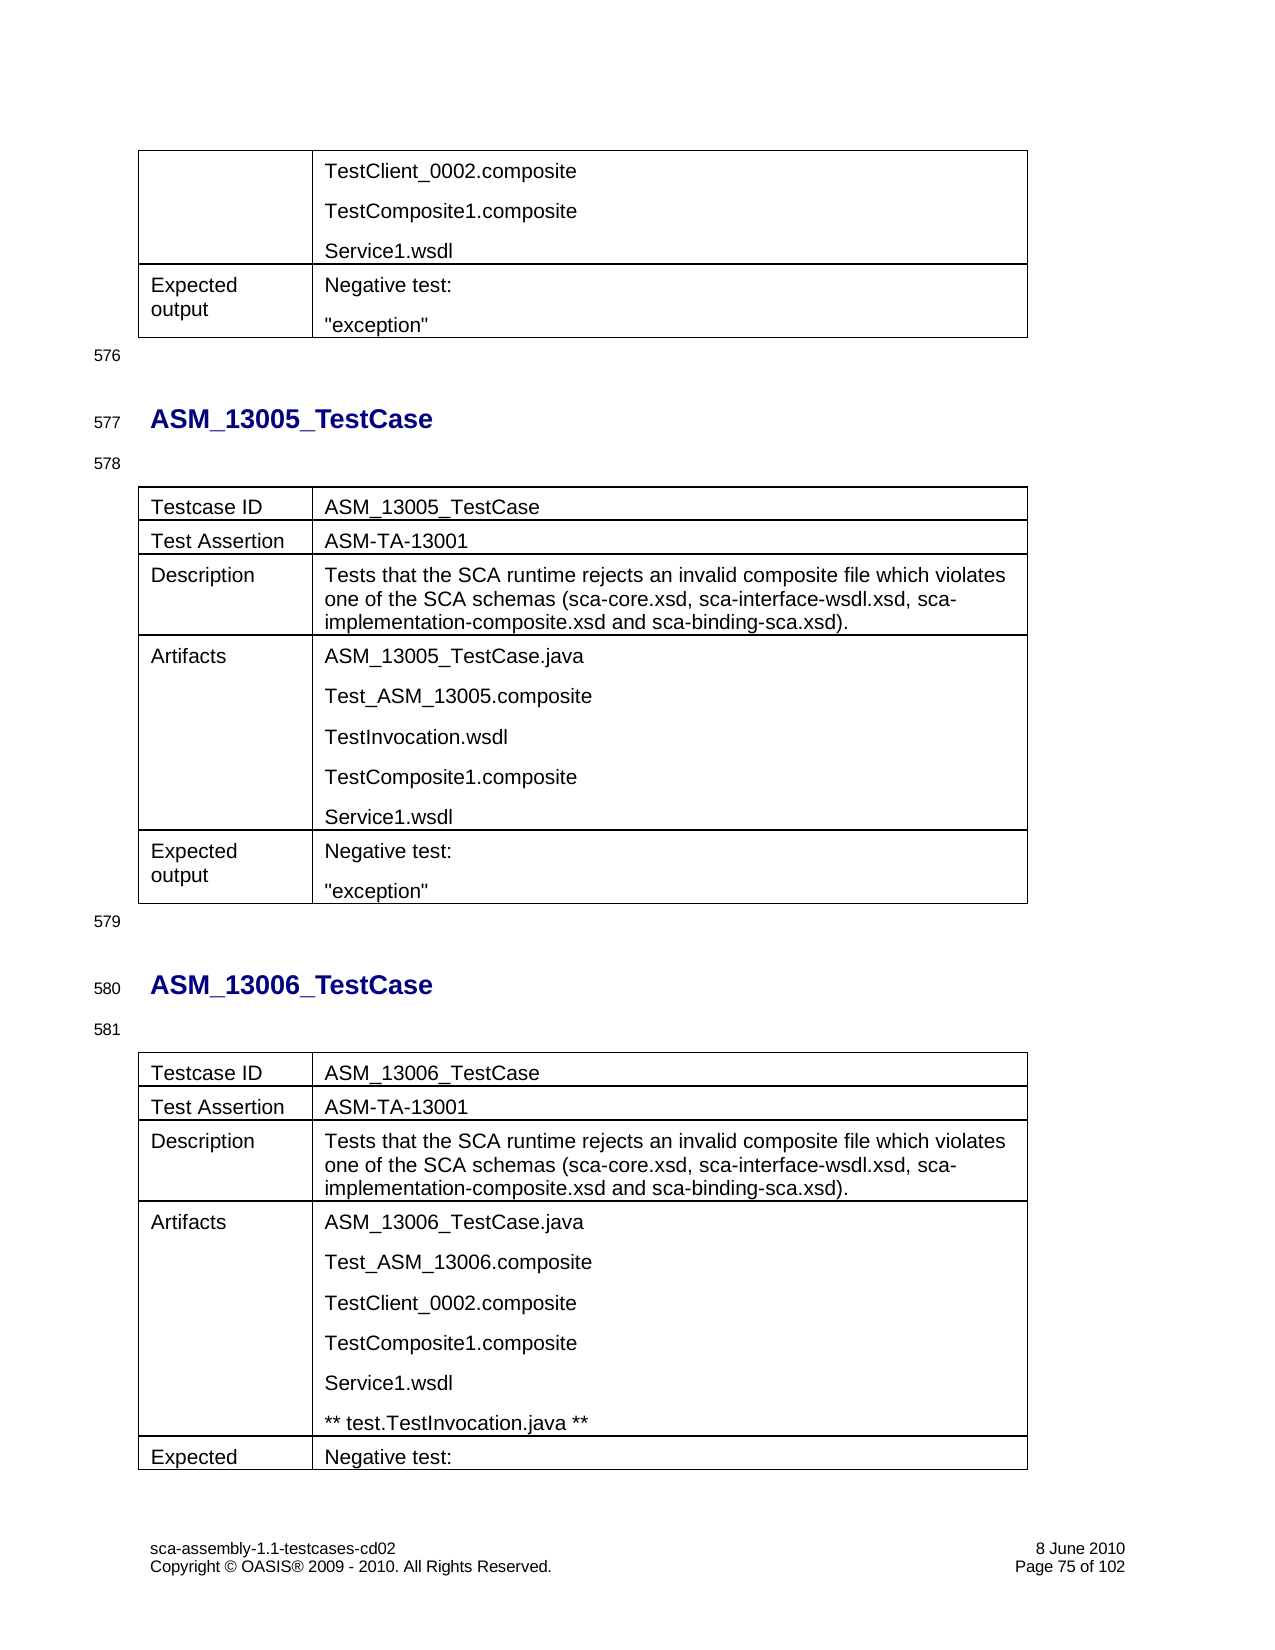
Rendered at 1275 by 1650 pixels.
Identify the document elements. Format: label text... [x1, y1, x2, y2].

table_cell Tests that the SCA runtime rejects an invalid composite file which violates one of the SCA schemas (sca-core.xsd, sca-interface-wsdl.xsd, sca-implementation-composite.xsd and sca-binding-sca.xsd). [313, 555, 1027, 634]
table_header ASM_13006_TestCase [313, 1053, 1027, 1085]
table_cell Description [139, 1121, 312, 1200]
table_cell Expected [139, 1437, 312, 1469]
table_cell ASM_13005_TestCase.java Test_ASM_13005.composite TestInvocation.wsdl TestComposite1.composite Service1.wsdl [313, 636, 1027, 829]
table_cell Test Assertion [139, 1087, 312, 1119]
table_cell Negative test: [313, 1437, 1027, 1469]
table_header Testcase ID [139, 488, 312, 519]
table_cell Artifacts [139, 1202, 312, 1435]
table_cell Expected output [139, 265, 312, 337]
table_cell Artifacts [139, 636, 312, 829]
table_cell ASM-TA-13001 [313, 1087, 1027, 1119]
subtitle ASM_13006_TestCase [150, 969, 1125, 999]
table_header Testcase ID [139, 1053, 312, 1085]
table_cell [139, 151, 312, 263]
table_cell Description [139, 555, 312, 634]
table_cell Negative test: "exception" [313, 265, 1027, 337]
table_cell Test Assertion [139, 521, 312, 553]
table_cell ASM-TA-13001 [313, 521, 1027, 553]
table_cell Expected output [139, 831, 312, 903]
table_cell Tests that the SCA runtime rejects an invalid composite file which violates one of the SCA schemas (sca-core.xsd, sca-interface-wsdl.xsd, sca-implementation-composite.xsd and sca-binding-sca.xsd). [313, 1121, 1027, 1200]
subtitle ASM_13005_TestCase [150, 404, 1125, 434]
table_cell ASM_13006_TestCase.java Test_ASM_13006.composite TestClient_0002.composite TestComposite1.composite Service1.wsdl ** test.TestInvocation.java ** [313, 1202, 1027, 1435]
table_cell TestClient_0002.composite TestComposite1.composite Service1.wsdl [313, 151, 1027, 263]
table_header ASM_13005_TestCase [313, 488, 1027, 519]
table_cell Negative test: "exception" [313, 831, 1027, 903]
